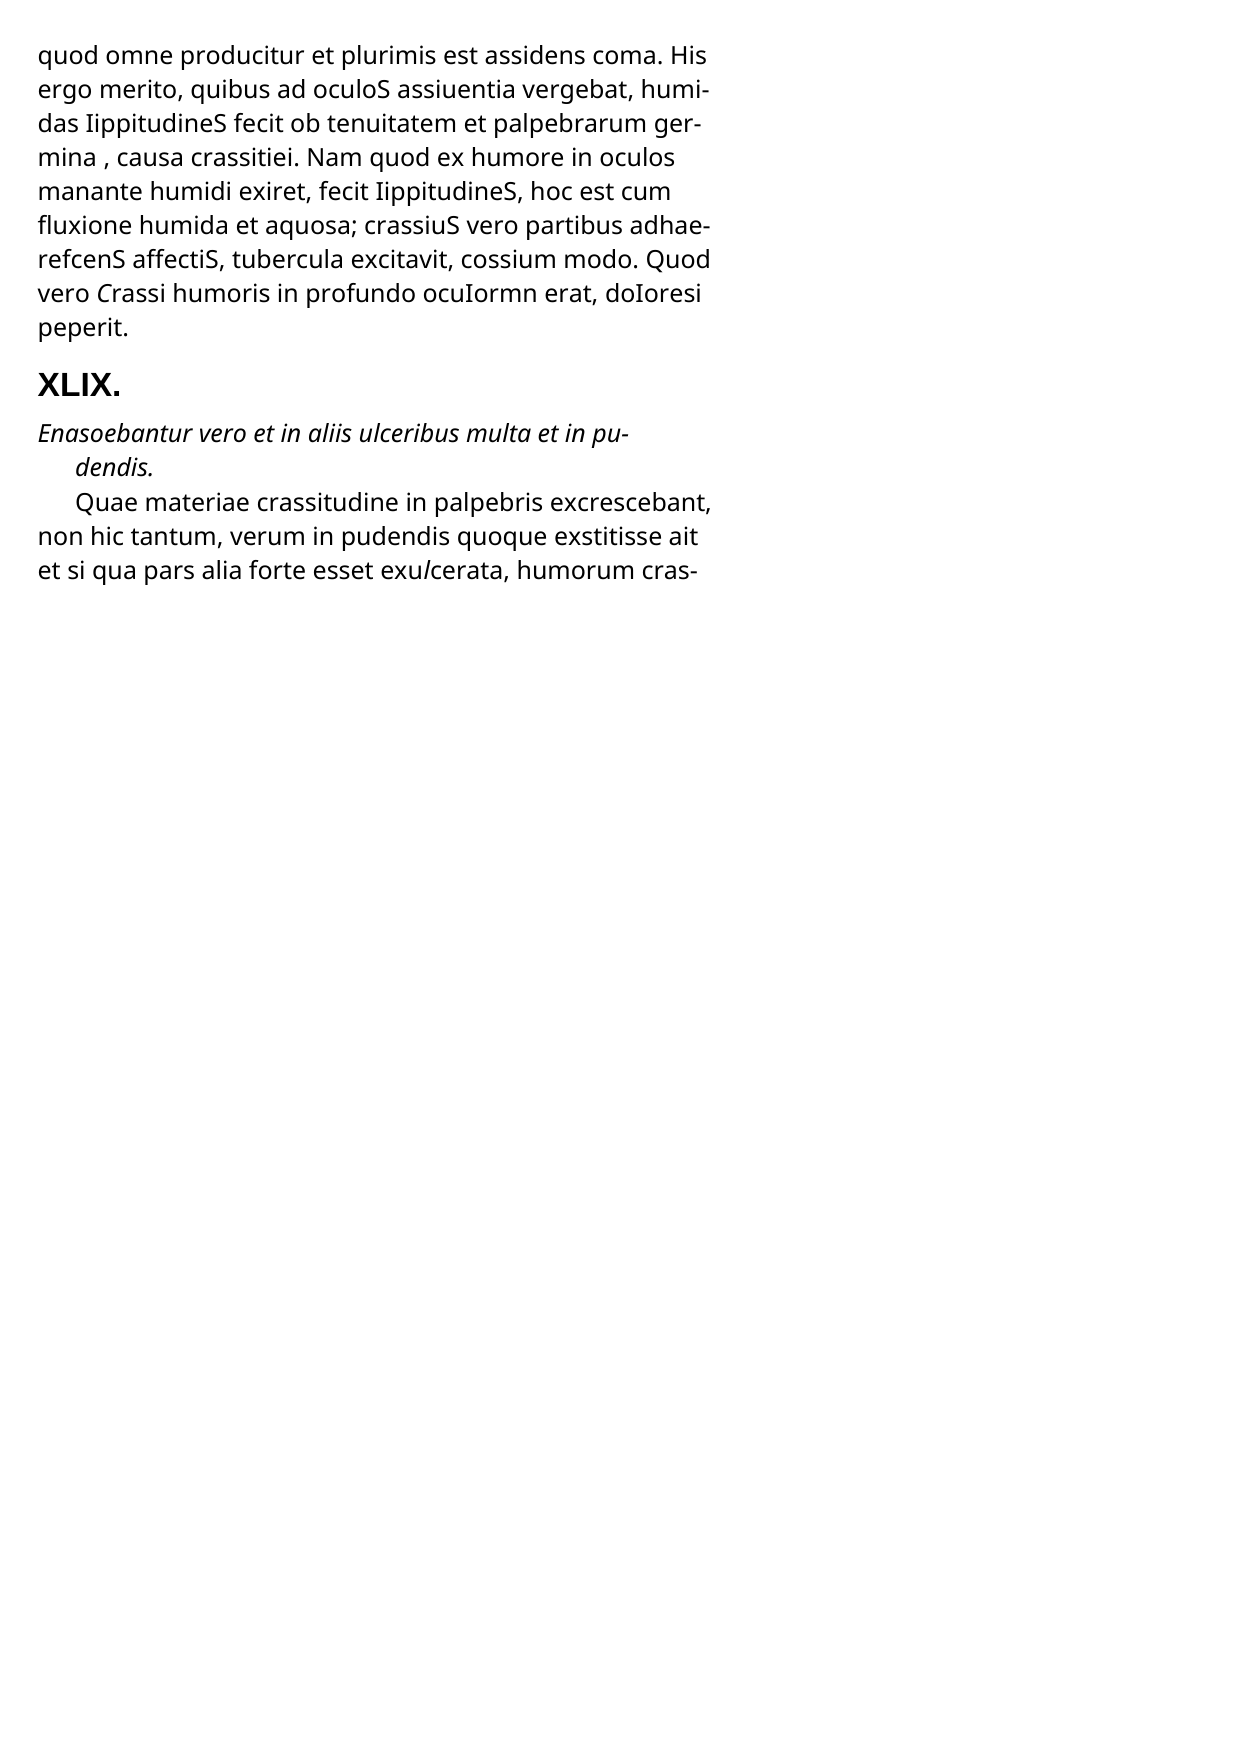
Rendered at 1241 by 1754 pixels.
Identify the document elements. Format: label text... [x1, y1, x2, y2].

text quod omne producitur et plurimis est assidens coma. His ergo merito, quibus ad oculoS assiuentia vergebat, humi- das IippitudineS fecit ob tenuitatem et palpebrarum ger- mina , causa crassitiei. Nam quod ex humore in oculos manante humidi exiret, fecit IippitudineS, hoc est cum fluxione humida et aquosa; crassiuS vero partibus adhae- refcenS affectiS, tubercula excitavit, cossium modo. Quod vero Crassi humoris in profundo ocuIormn erat, doIoresi peperit. [37, 37, 1203, 344]
subtitle XLIX. [37, 365, 1203, 403]
text Enasoebantur vero et in aliis ulceribus multa et in pu- dendis. [37, 416, 1203, 484]
text Quae materiae crassitudine in palpebris excrescebant, non hic tantum, verum in pudendis quoque exstitisse ait et si qua pars alia forte esset exulcerata, humorum cras- [37, 484, 1203, 586]
